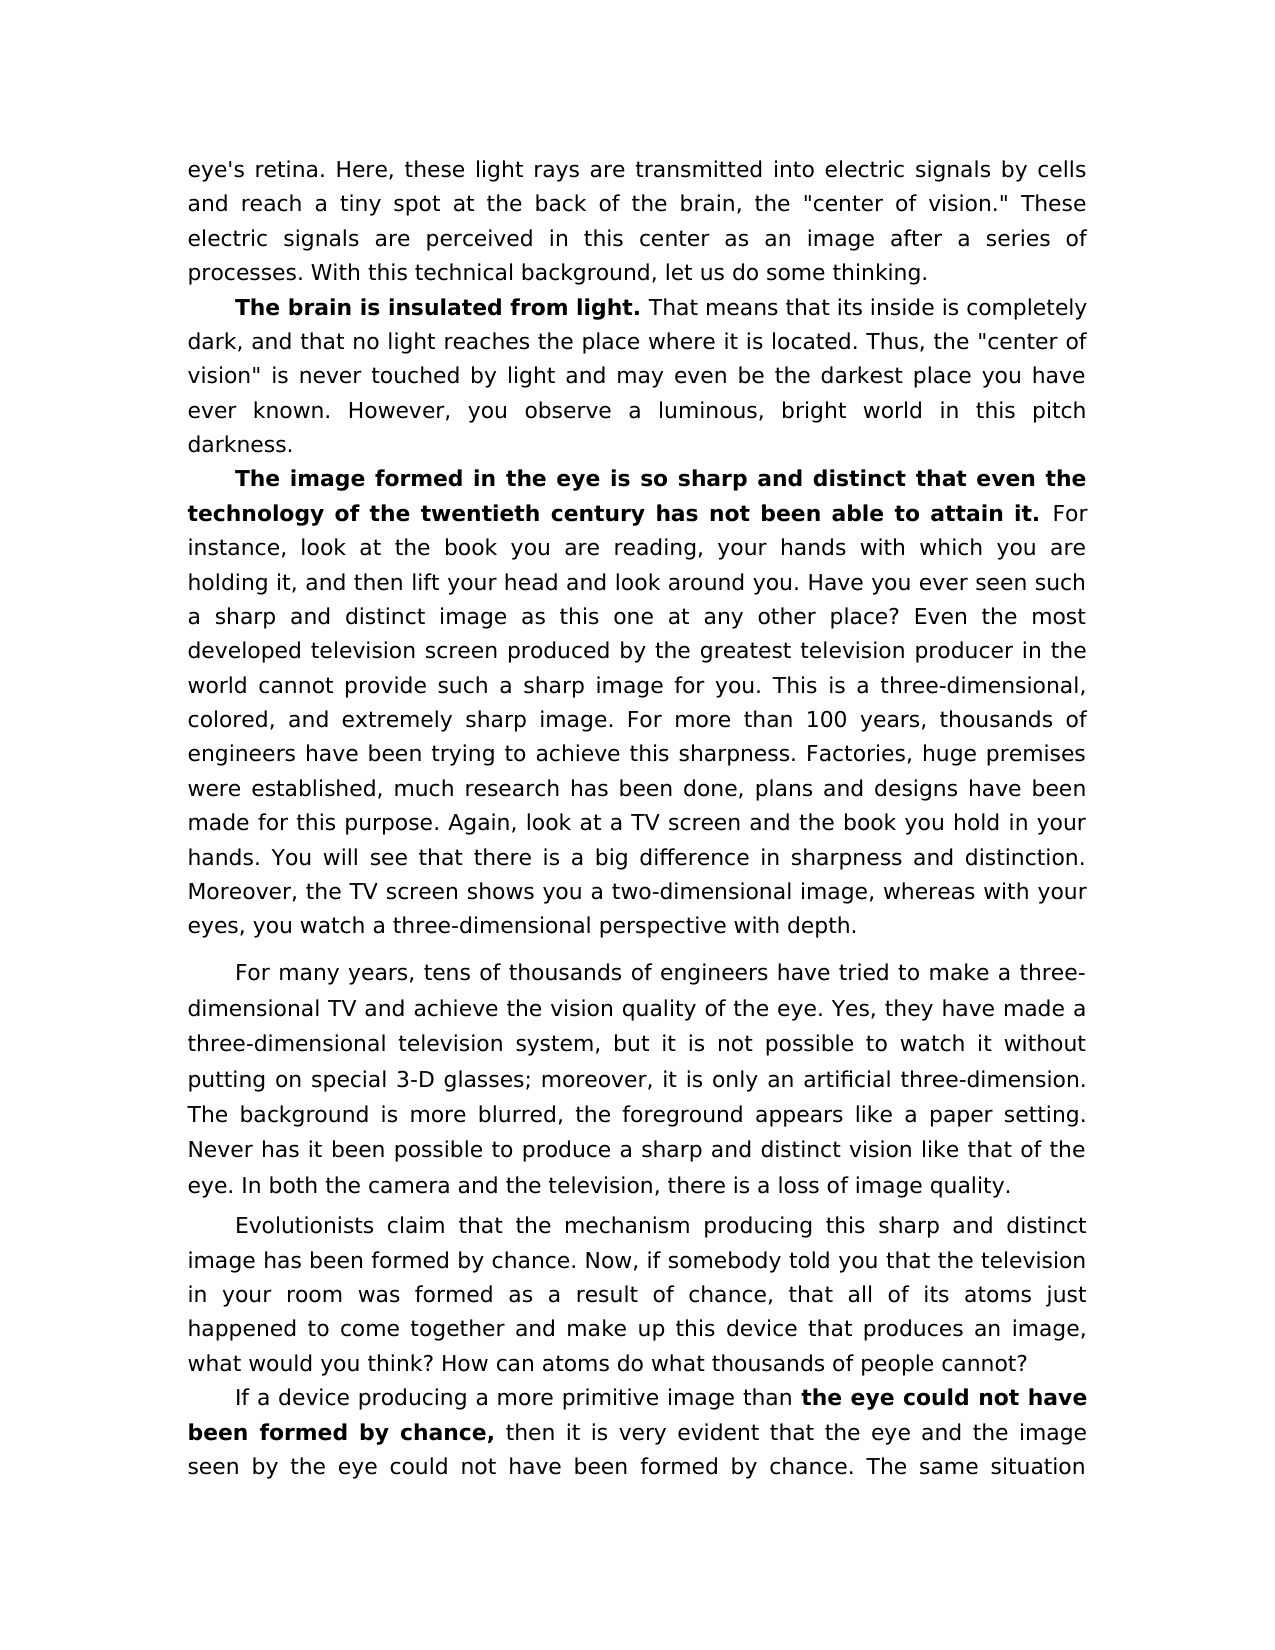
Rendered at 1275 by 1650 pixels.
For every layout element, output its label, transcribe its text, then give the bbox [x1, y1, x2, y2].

text If a device producing a more primitive image than the eye could not have been formed by chance, then it is very evident that the eye and the image seen by the eye could not have been formed by chance. The same situation [187, 1378, 1087, 1481]
text For many years, tens of thousands of engineers have tried to make a three-dimensional TV and achieve the vision quality of the eye. Yes, they have made a three-dimensional television system, but it is not possible to watch it without putting on special 3-D glasses; moreover, it is only an artificial three-dimension. The background is more blurred, the foreground appears like a paper setting. Never has it been possible to produce a sharp and distinct vision like that of the eye. In both the camera and the television, there is a loss of image quality. [187, 952, 1087, 1200]
text Evolutionists claim that the mechanism producing this sharp and distinct image has been formed by chance. Now, if somebody told you that the television in your room was formed as a result of chance, that all of its atoms just happened to come together and make up this device that produces an image, what would you think? How can atoms do what thousands of people cannot? [187, 1206, 1087, 1378]
text The brain is insulated from light. That means that its inside is completely dark, and that no light reaches the place where it is located. Thus, the "center of vision" is never touched by light and may even be the darkest place you have ever known. However, you observe a luminous, bright world in this pitch darkness. [187, 287, 1087, 459]
text eye's retina. Here, these light rays are transmitted into electric signals by cells and reach a tiny spot at the back of the brain, the "center of vision." These electric signals are perceived in this center as an image after a series of processes. With this technical background, let us do some thinking. [187, 150, 1087, 287]
text The image formed in the eye is so sharp and distinct that even the technology of the twentieth century has not been able to attain it. For instance, look at the book you are reading, your hands with which you are holding it, and then lift your head and look around you. Have you ever seen such a sharp and distinct image as this one at any other place? Even the most developed television screen produced by the greatest television producer in the world cannot provide such a sharp image for you. This is a three-dimensional, colored, and extremely sharp image. For more than 100 years, thousands of engineers have been trying to achieve this sharpness. Factories, huge premises were established, much research has been done, plans and designs have been made for this purpose. Again, look at a TV screen and the book you hold in your hands. You will see that there is a big difference in sharpness and distinction. Moreover, the TV screen shows you a two-dimensional image, whereas with your eyes, you watch a three-dimensional perspective with depth. [187, 459, 1087, 941]
